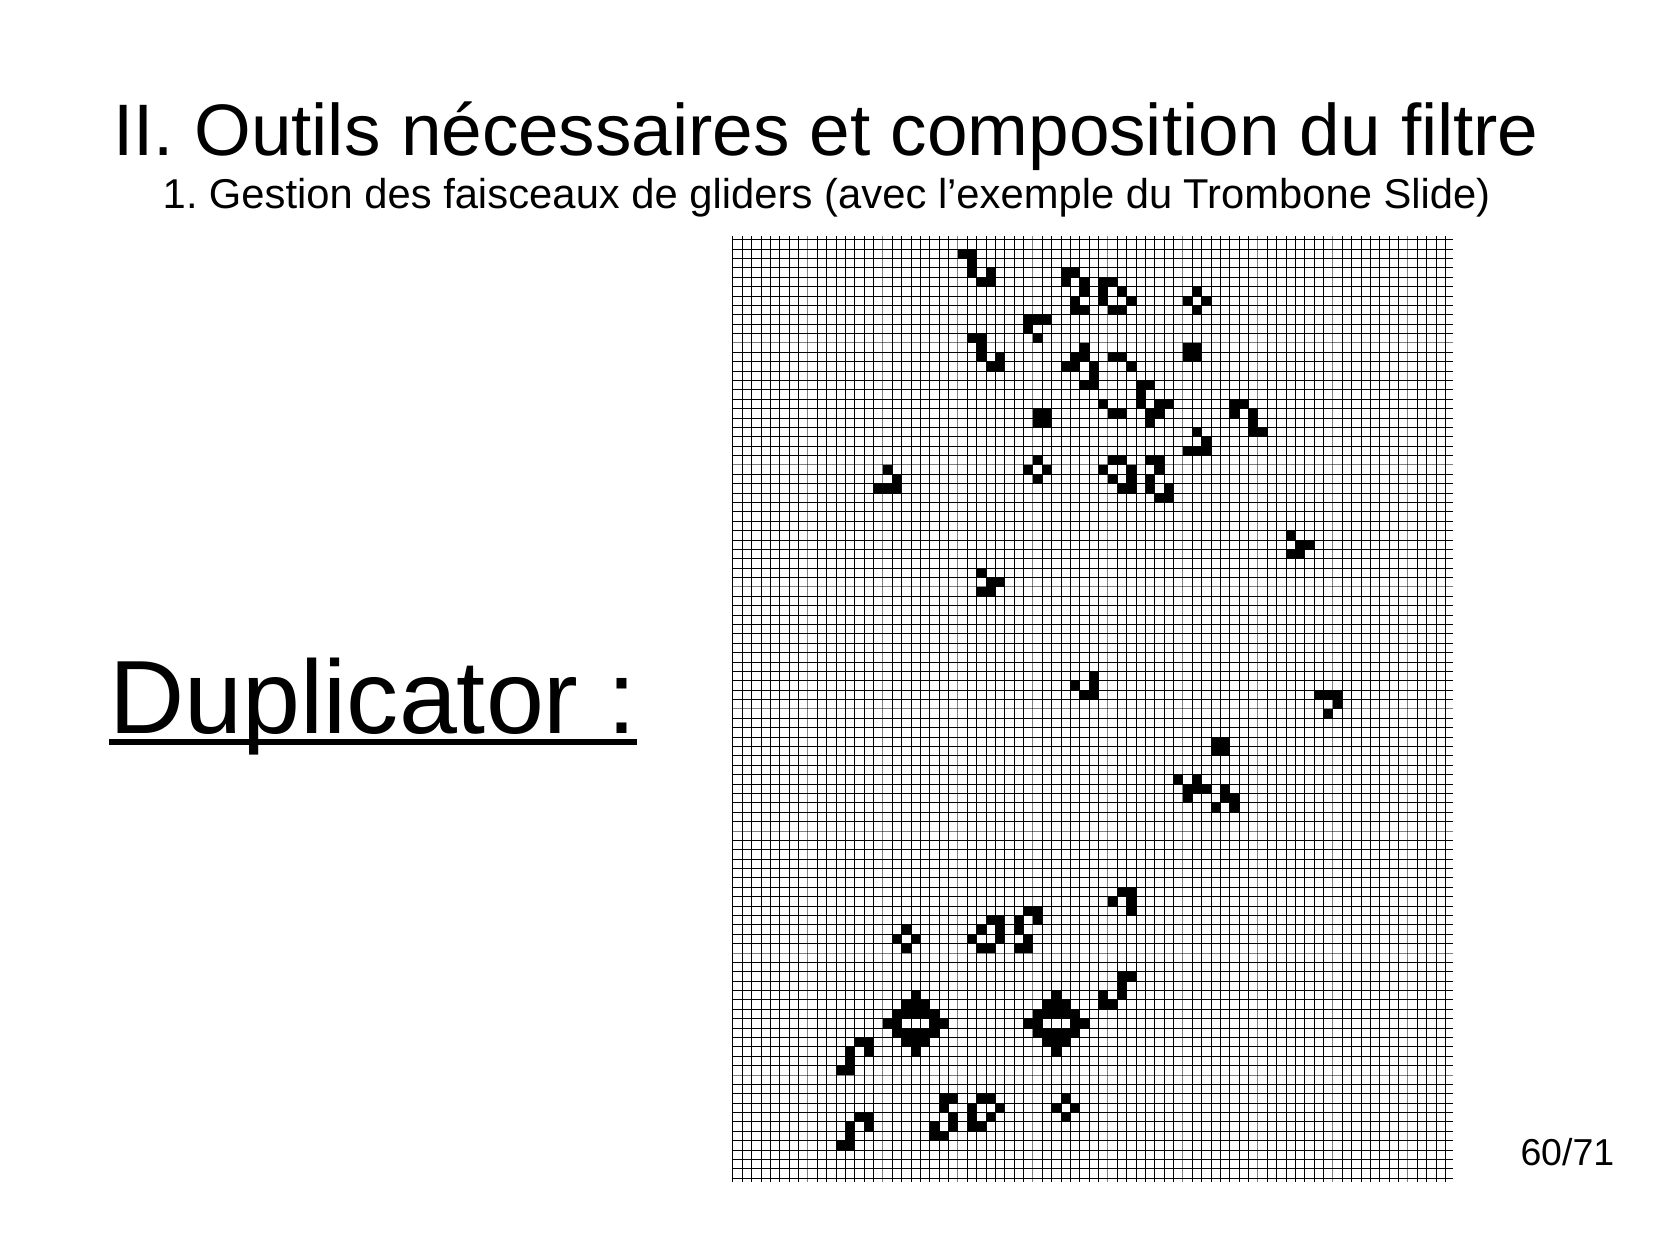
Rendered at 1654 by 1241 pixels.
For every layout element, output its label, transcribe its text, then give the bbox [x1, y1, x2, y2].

picture [732, 236, 1453, 1182]
text_box Duplicator : [94, 631, 652, 763]
text_box <number>/71 [1505, 1124, 1654, 1182]
title II. Outils nécessaires et composition du filtre 1. Gestion des faisceaux de gliders (avec l’exemple du Trombone Slide) [82, 49, 1571, 257]
